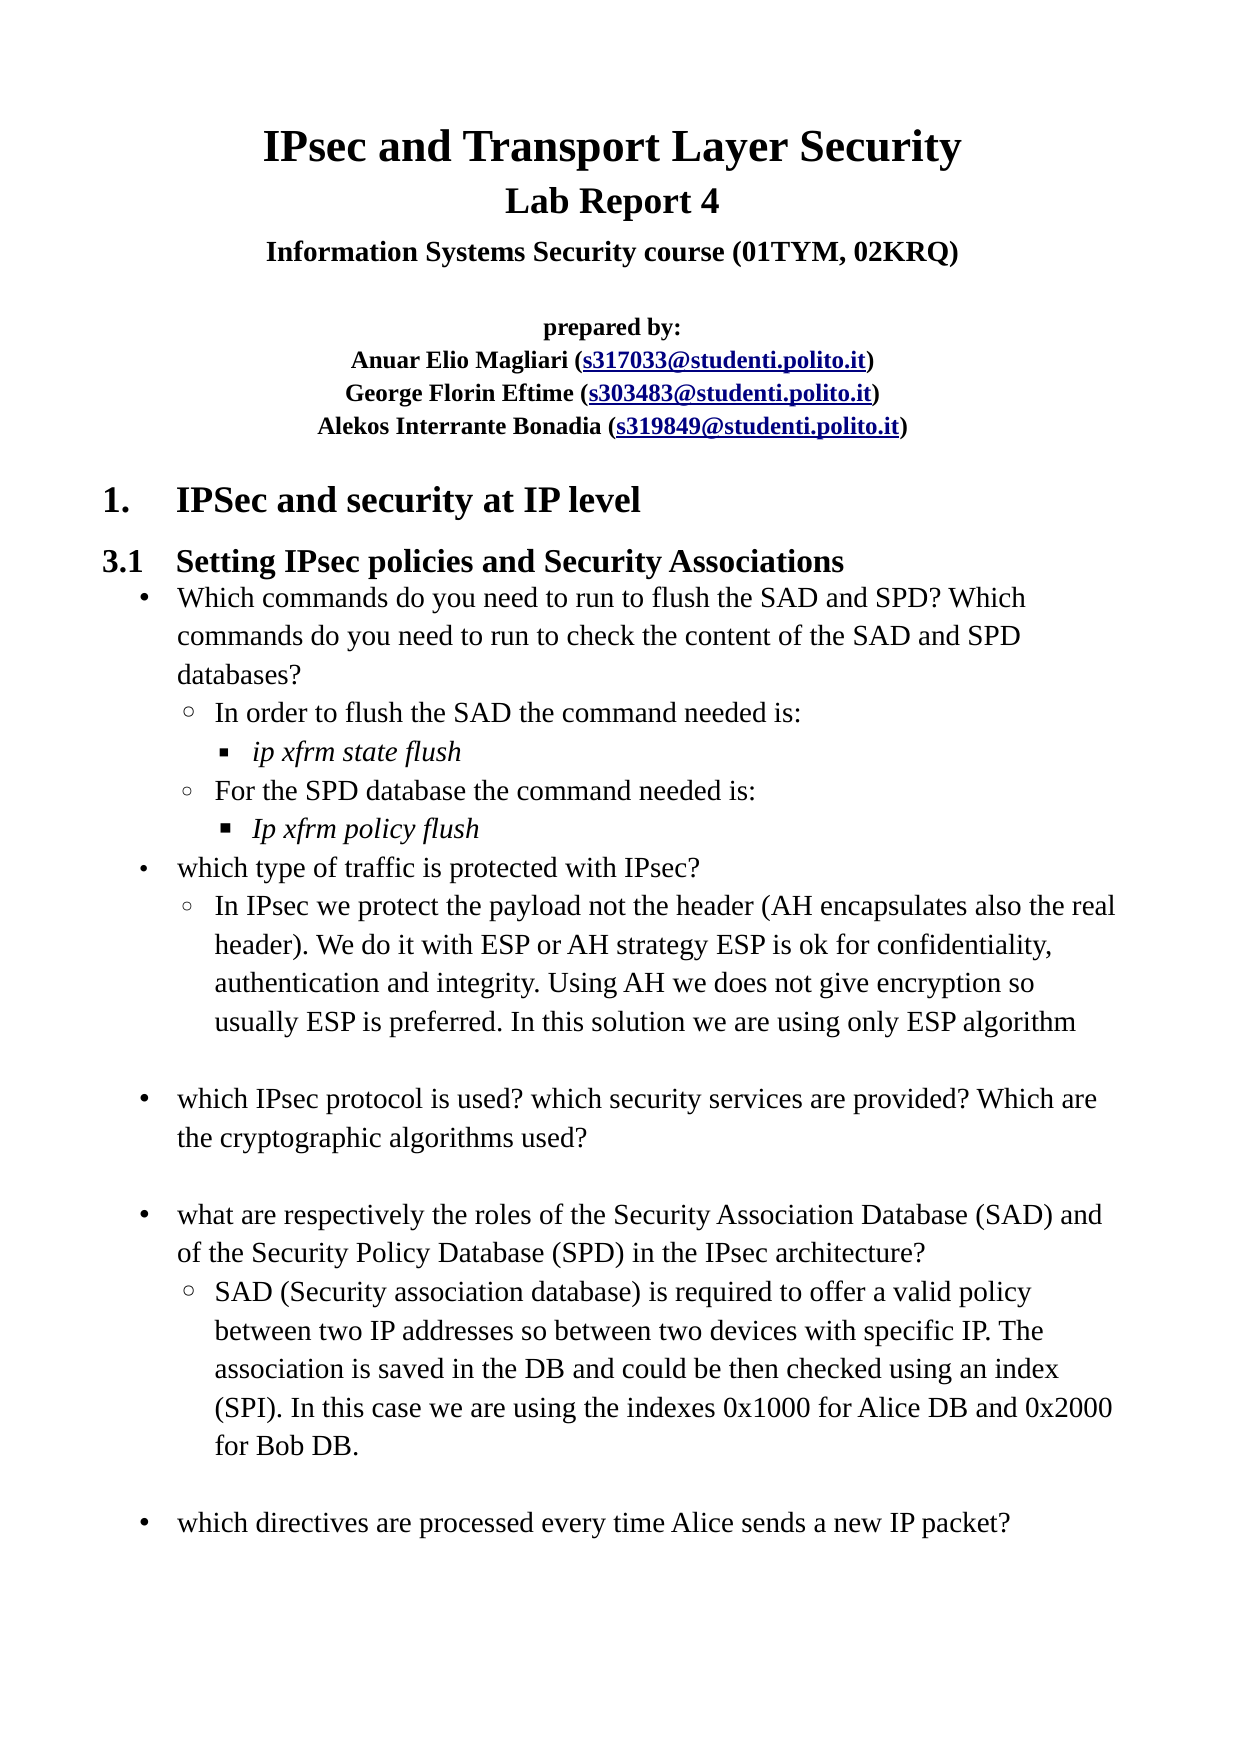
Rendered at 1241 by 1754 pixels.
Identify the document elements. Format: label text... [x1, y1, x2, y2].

subtitle George Florin Eftime (s303483@studenti.polito.it) [102, 378, 1123, 407]
subtitle prepared by: [102, 312, 1123, 341]
subtitle Lab Report 4 [102, 179, 1123, 222]
list what are respectively the roles of the Security Association Database (SAD) and of the Security Policy Database (SPD) in the IPsec architecture? [139, 1197, 1123, 1269]
subtitle Information Systems Security course (01TYM, 02KRQ) [102, 234, 1123, 268]
subtitle Anuar Elio Magliari (s317033@studenti.polito.it) [102, 345, 1123, 374]
subtitle IPSec and security at IP level [102, 477, 1123, 521]
list In order to flush the SAD the command needed is: [177, 695, 1123, 729]
list which type of traffic is protected with IPsec? [139, 850, 1123, 883]
list which IPsec protocol is used? which security services are provided? Which are the cryptographic algorithms used? [139, 1081, 1123, 1153]
list ip xfrm state flush [214, 734, 1123, 768]
list Ip xfrm policy flush [214, 811, 1123, 845]
list For the SPD database the command needed is: [177, 773, 1123, 806]
list which directives are processed every time Alice sends a new IP packet? [139, 1505, 1123, 1539]
subtitle 3.1 Setting IPsec policies and Security Associations [102, 541, 1123, 580]
subtitle IPsec and Transport Layer Security [102, 118, 1123, 171]
list In IPsec we protect the payload not the header (AH encapsulates also the real header). We do it with ESP or AH strategy ESP is ok for confidentiality, authentication and integrity. Using AH we does not give encryption so usually ESP is preferred. In this solution we are using only ESP algorithm [177, 888, 1123, 1037]
subtitle Alekos Interrante Bonadia (s319849@studenti.polito.it) [102, 411, 1123, 440]
list Which commands do you need to run to flush the SAD and SPD? Which commands do you need to run to check the content of the SAD and SPD databases? [139, 580, 1123, 690]
list SAD (Security association database) is required to offer a valid policy between two IP addresses so between two devices with specific IP. The association is saved in the DB and could be then checked using an index (SPI). In this case we are using the indexes 0x1000 for Alice DB and 0x2000 for Bob DB. [177, 1274, 1123, 1462]
